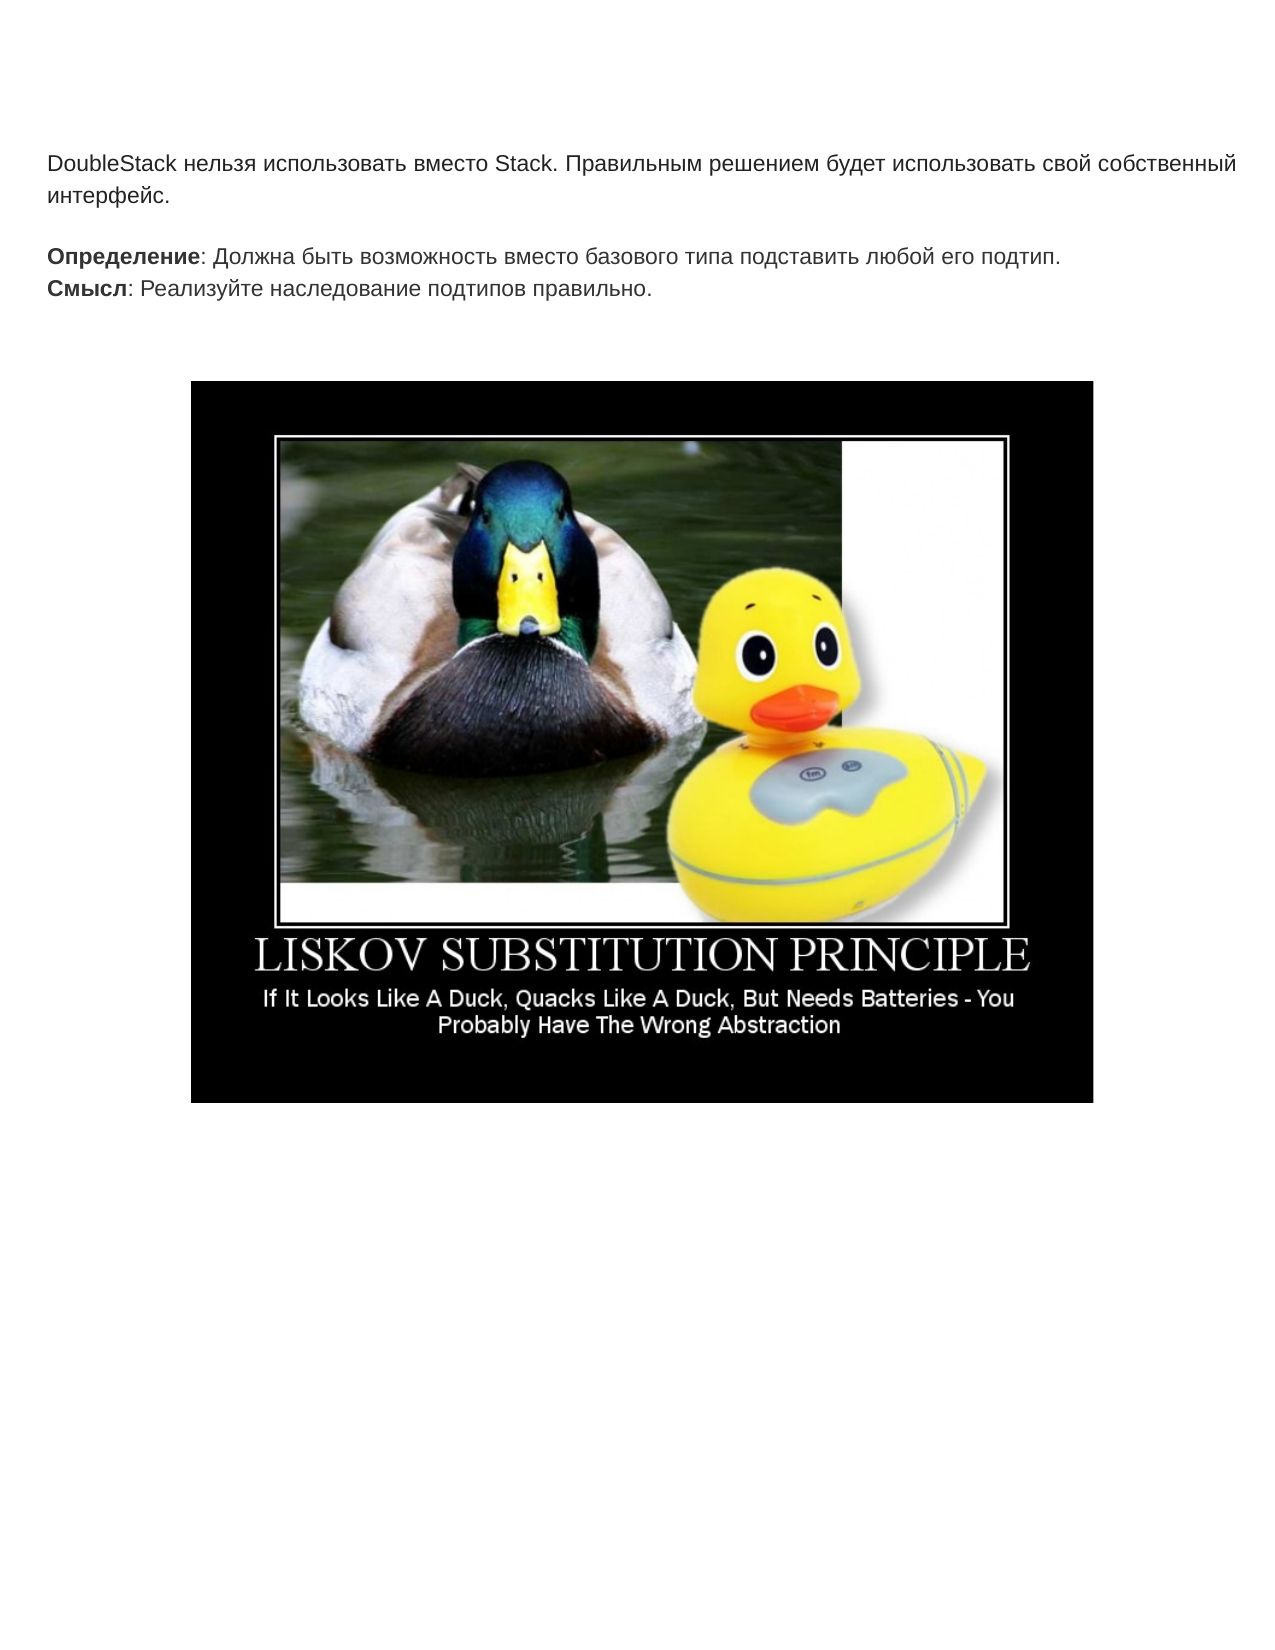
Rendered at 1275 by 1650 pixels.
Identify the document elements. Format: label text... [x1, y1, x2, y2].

text Определение: Должна быть возможность вместо базового типа подставить любой его подтип. [47, 243, 1237, 270]
text Смысл: Реализуйте наследование подтипов правильно. [47, 275, 1237, 301]
text DoubleStack нельзя использовать вместо Stack. Правильным решением будет использовать свой собственный интерфейс. [47, 150, 1237, 208]
picture [191, 381, 1094, 1103]
